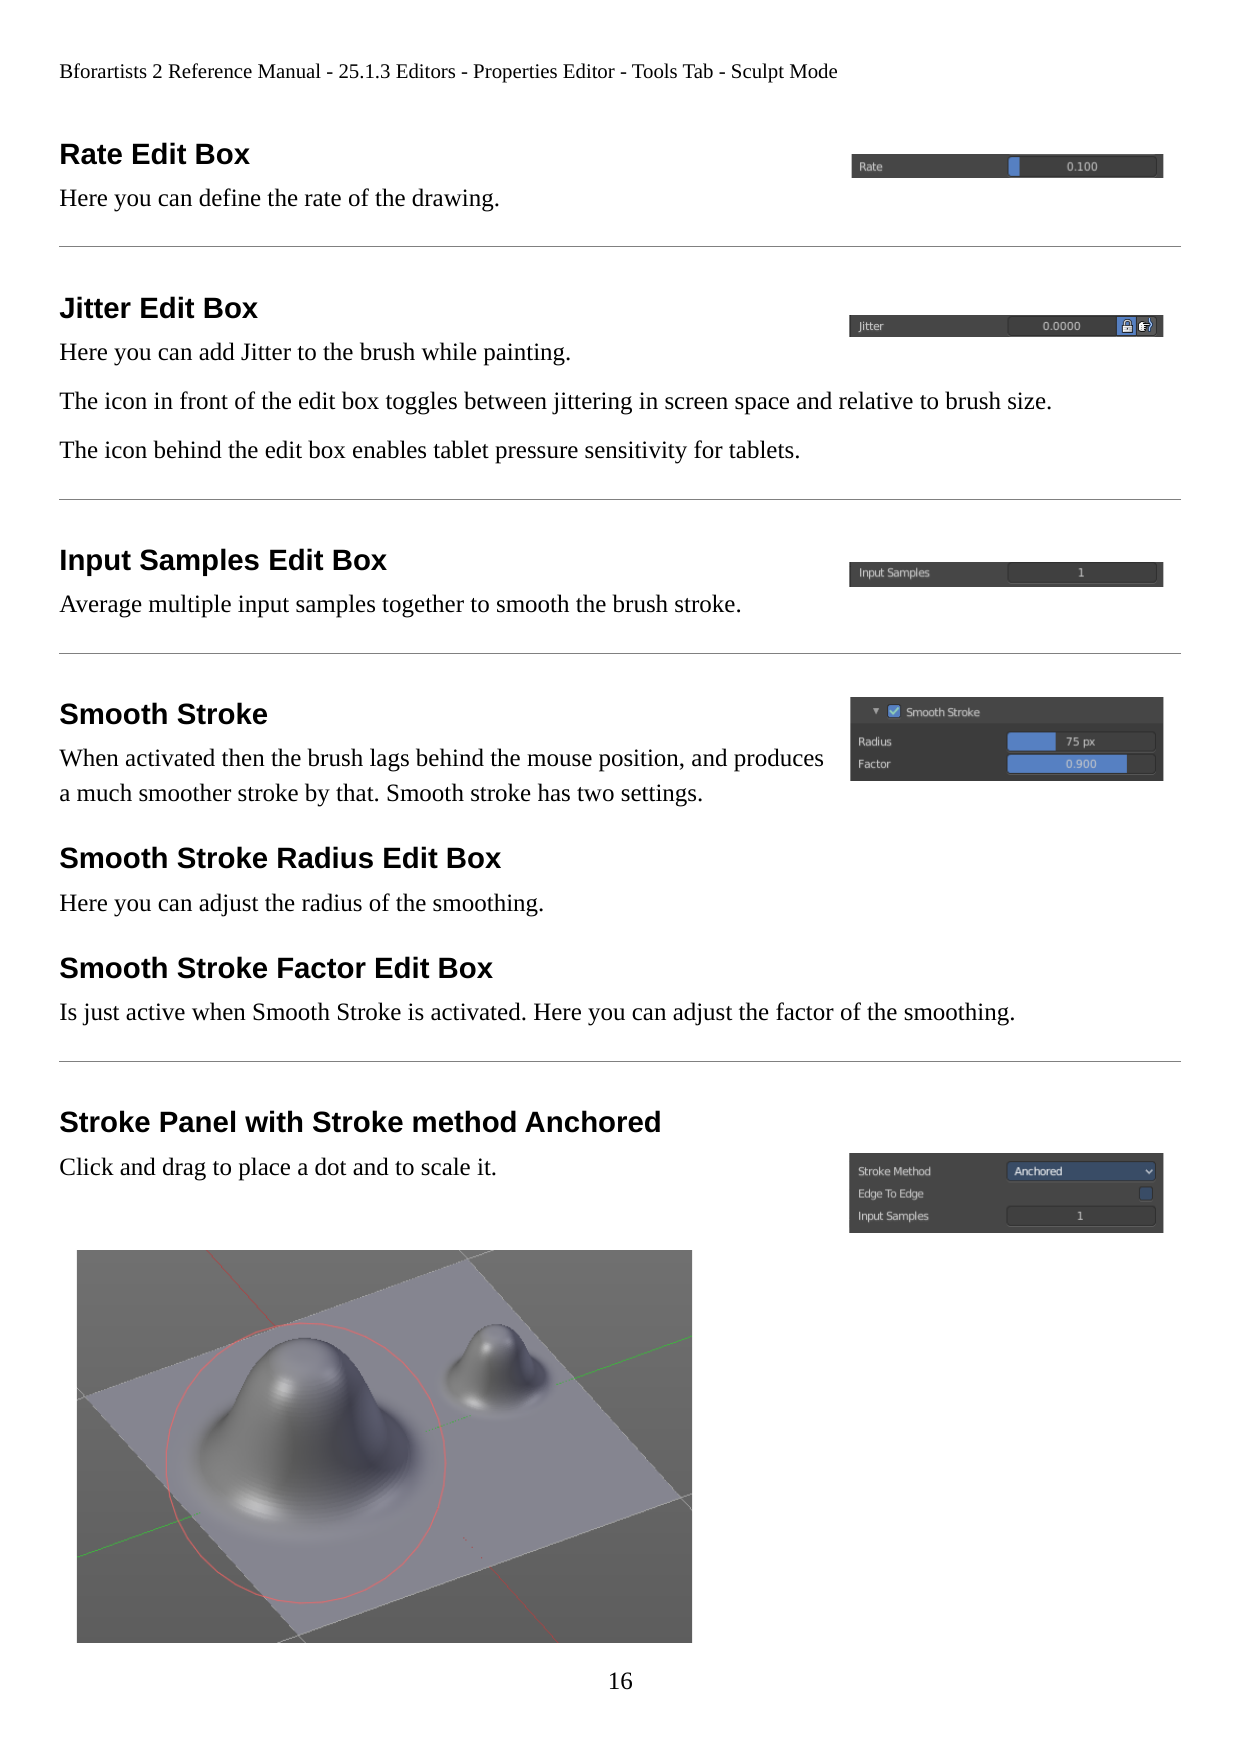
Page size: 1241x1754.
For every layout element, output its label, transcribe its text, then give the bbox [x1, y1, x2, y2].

picture [851, 154, 1164, 178]
text The icon behind the edit box enables tablet pressure sensitivity for tablets. [59, 435, 1181, 464]
subtitle Rate Edit Box [59, 137, 1181, 170]
picture [850, 697, 1164, 781]
subtitle Smooth Stroke [59, 697, 850, 731]
subtitle Jitter Edit Box [59, 291, 1181, 324]
text Here you can adjust the radius of the smoothing. [59, 888, 1181, 916]
text Here you can add Jitter to the brush while painting. [59, 337, 1181, 366]
text Here you can define the rate of the drawing. [59, 183, 1181, 212]
subtitle [1164, 697, 1181, 731]
picture [76, 1250, 693, 1643]
text Click and drag to place a dot and to scale it. [59, 1152, 1181, 1180]
picture [849, 562, 1164, 587]
subtitle Smooth Stroke Radius Edit Box [59, 841, 1181, 875]
picture [849, 315, 1164, 337]
text The icon in front of the edit box toggles between jittering in screen space and relative to brush size. [59, 386, 1181, 415]
text Average multiple input samples together to smooth the brush stroke. [59, 589, 1181, 618]
text Is just active when Smooth Stroke is activated. Here you can adjust the factor of the smoothing. [59, 997, 1181, 1026]
subtitle Input Samples Edit Box [59, 543, 1181, 577]
text When activated then the brush lags behind the mouse position, and produces a much smoother stroke by that. Smooth stroke has two settings. [59, 743, 1181, 806]
subtitle Stroke Panel with Stroke method Anchored [59, 1105, 1181, 1139]
picture [849, 1153, 1164, 1233]
subtitle Smooth Stroke Factor Edit Box [59, 951, 1181, 985]
